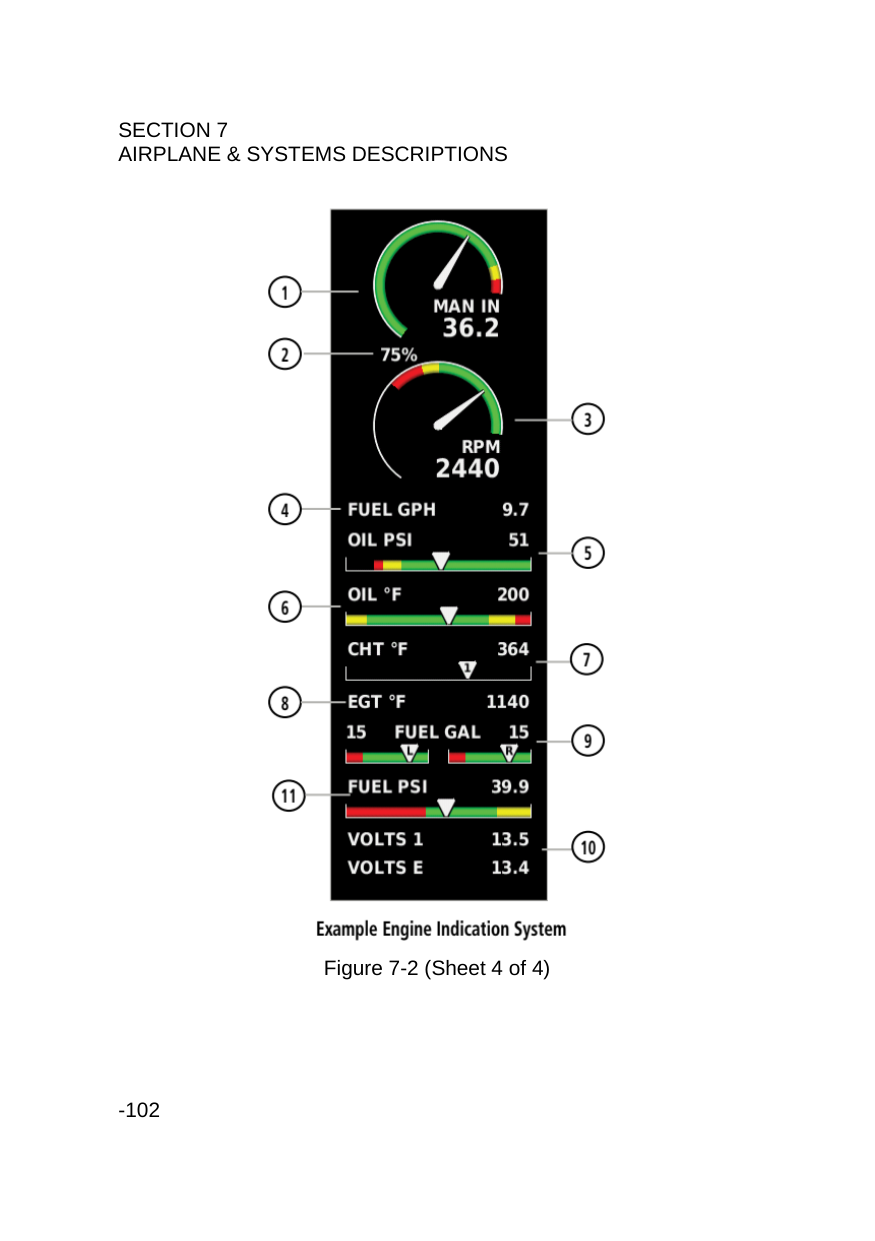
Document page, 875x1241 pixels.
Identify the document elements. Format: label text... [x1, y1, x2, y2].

text Figure 7-2 (Sheet 4 of 4) [118, 956, 756, 979]
picture [256, 196, 618, 956]
